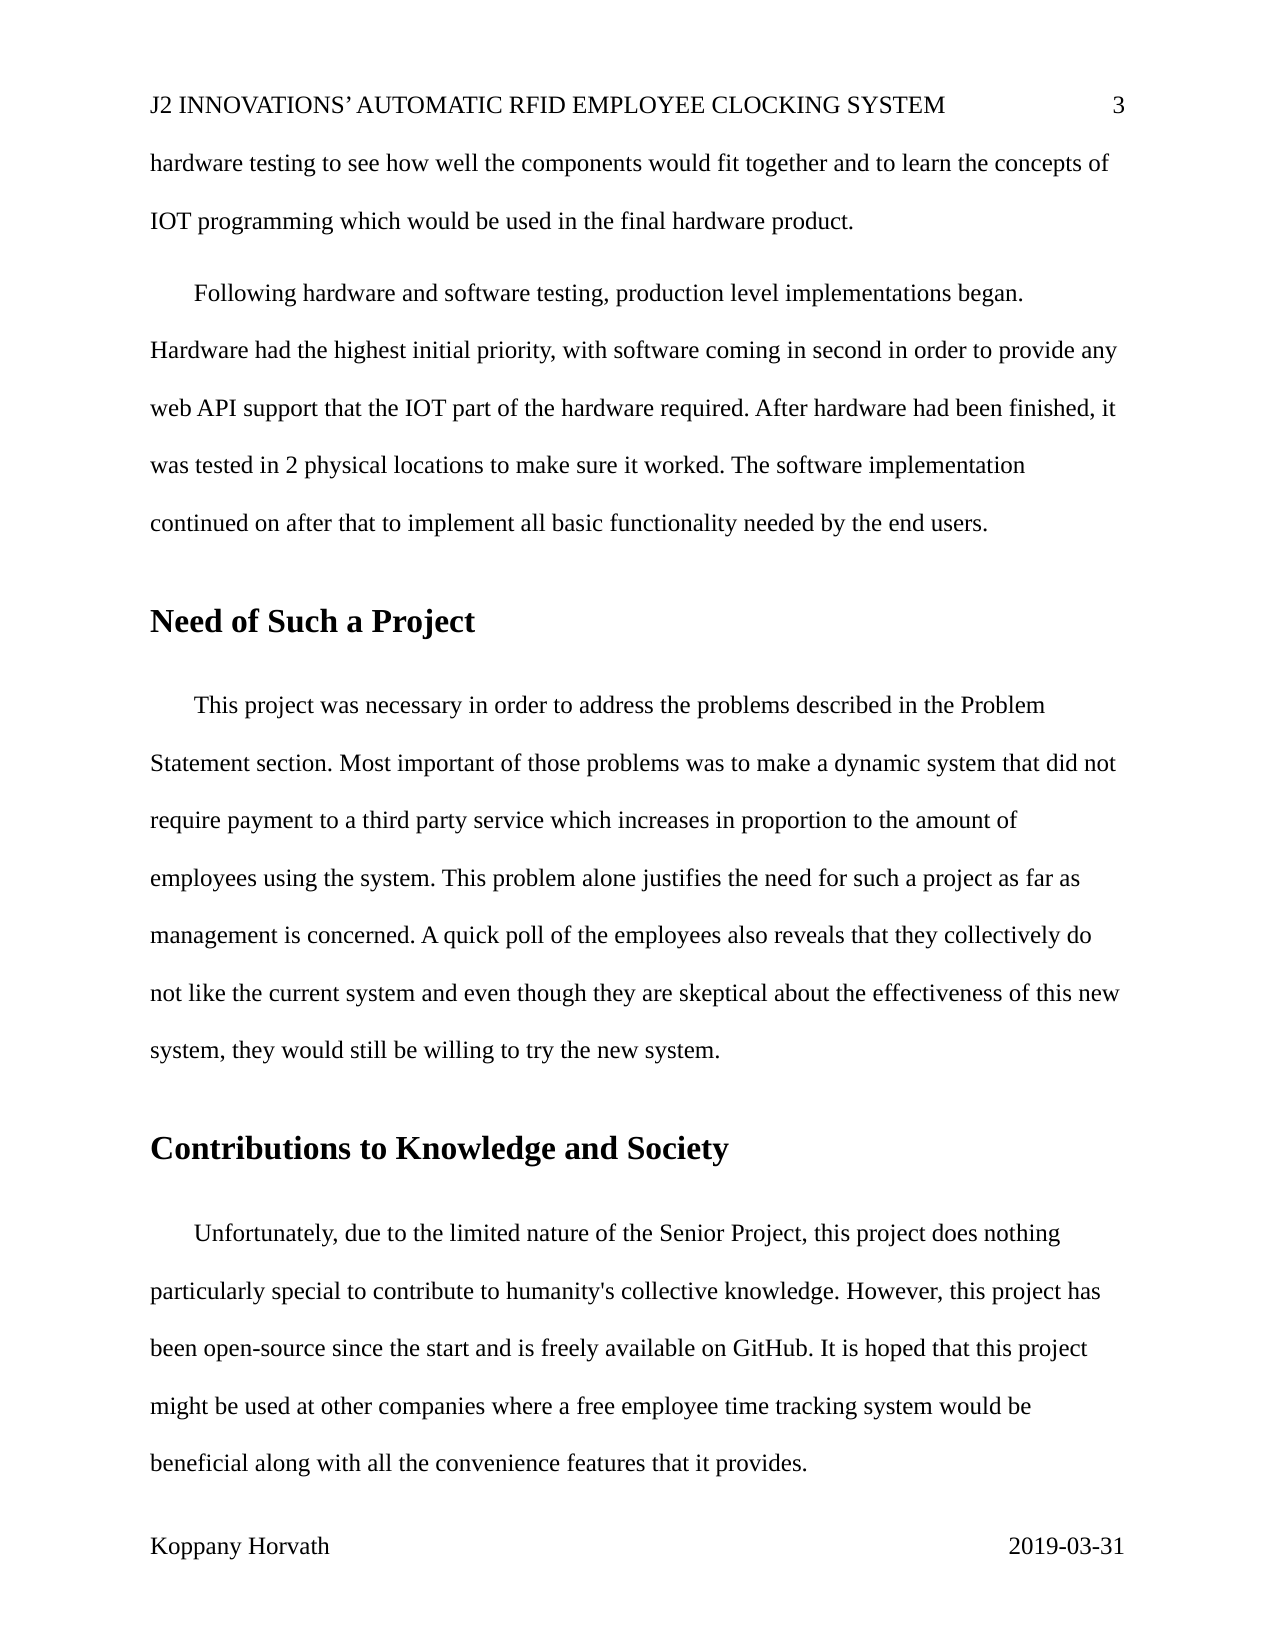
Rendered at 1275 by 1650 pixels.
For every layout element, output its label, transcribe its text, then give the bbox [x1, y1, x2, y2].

text Following hardware and software testing, production level implementations began. Hardware had the highest initial priority, with software coming in second in order to provide any web API support that the IOT part of the hardware required. After hardware had been finished, it was tested in 2 physical locations to make sure it worked. The software implementation continued on after that to implement all basic functionality needed by the end users. [150, 278, 1125, 537]
subtitle Contributions to Knowledge and Society [150, 1128, 1125, 1167]
text Unfortunately, due to the limited nature of the Senior Project, this project does nothing particularly special to contribute to humanity's collective knowledge. However, this project has been open-source since the start and is freely available on GitHub. It is hoped that this project might be used at other companies where a free employee time tracking system would be beneficial along with all the convenience features that it provides. [150, 1218, 1125, 1477]
text hardware testing to see how well the components would fit together and to learn the concepts of IOT programming which would be used in the final hardware product. [150, 148, 1125, 234]
subtitle Need of Such a Project [150, 601, 1125, 639]
text This project was necessary in order to address the problems described in the Problem Statement section. Most important of those problems was to make a dynamic system that did not require payment to a third party service which increases in proportion to the amount of employees using the system. This problem alone justifies the need for such a project as far as management is concerned. A quick poll of the employees also reveals that they collectively do not like the current system and even though they are skeptical about the effectiveness of this new system, they would still be willing to try the new system. [150, 691, 1125, 1064]
